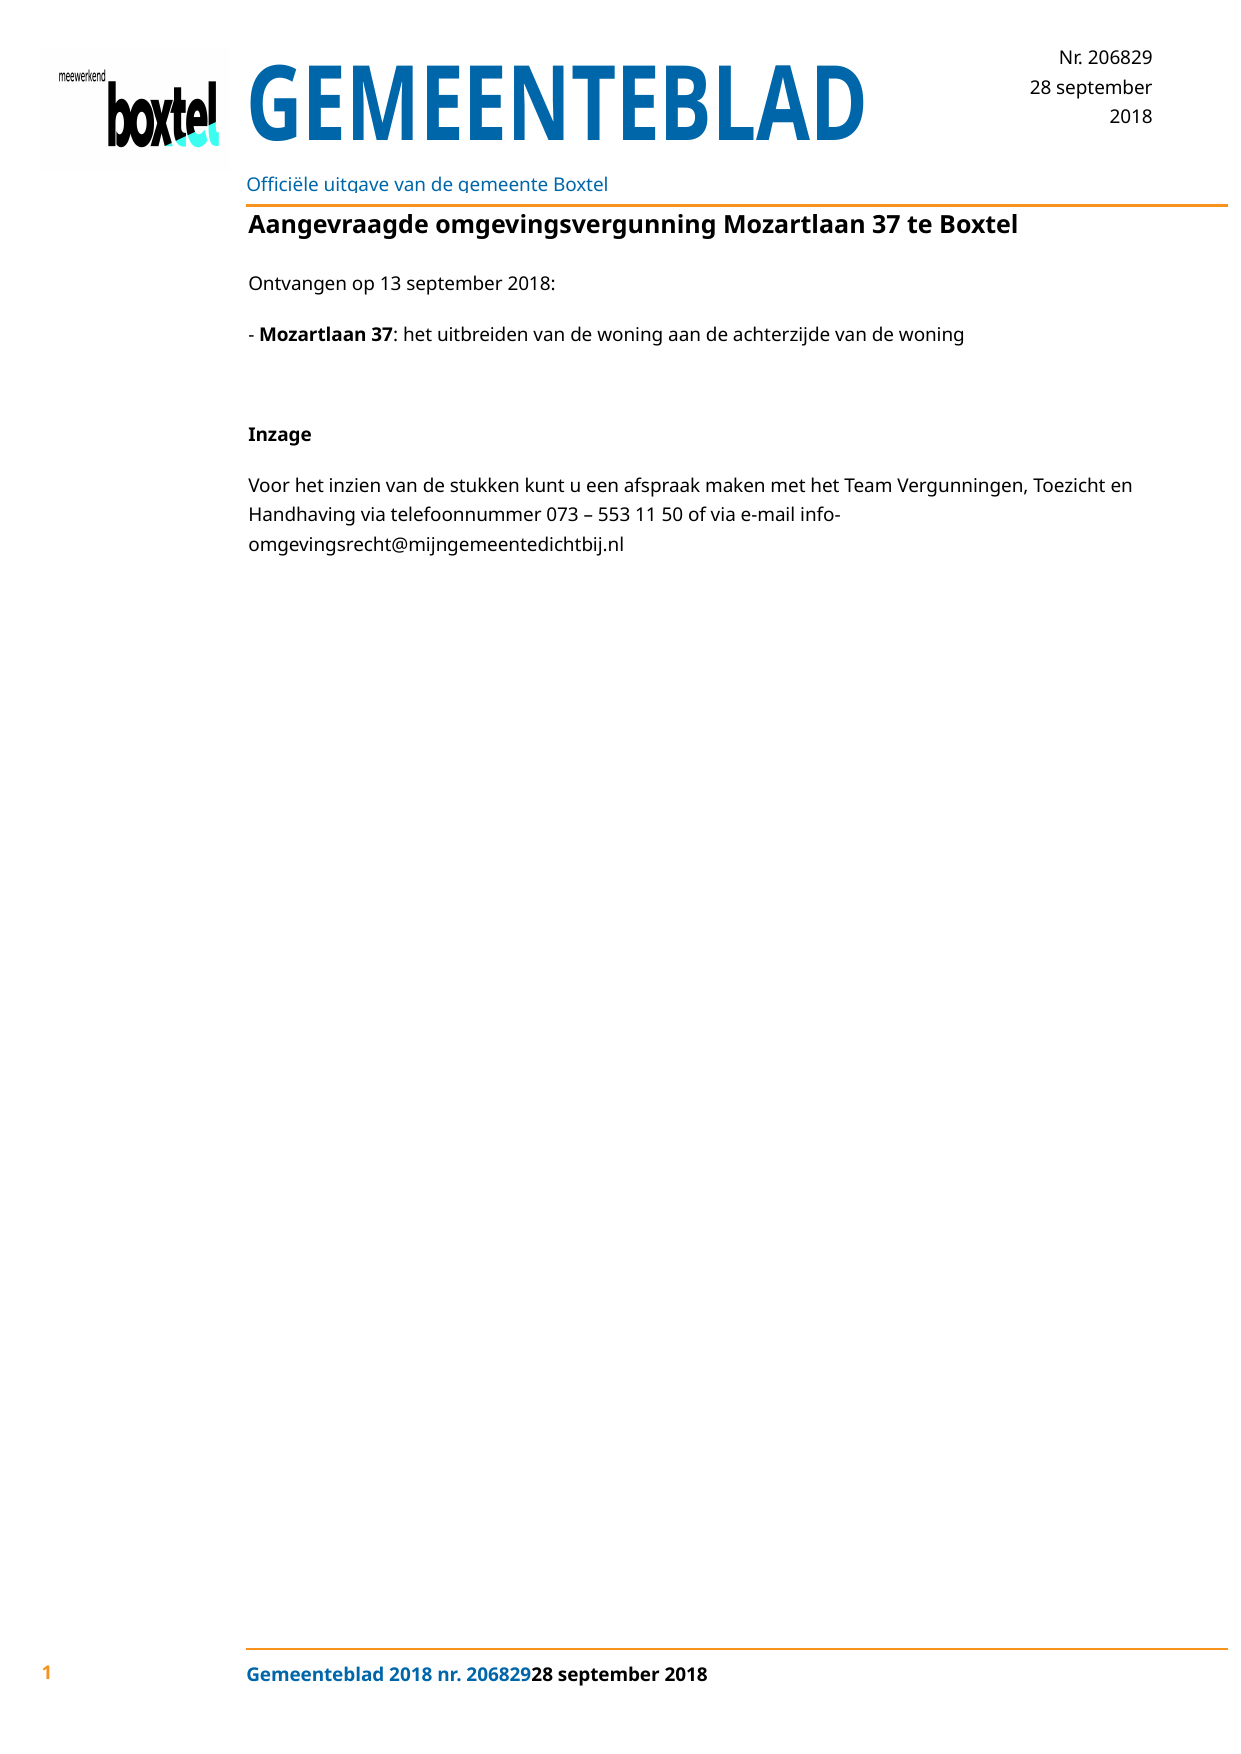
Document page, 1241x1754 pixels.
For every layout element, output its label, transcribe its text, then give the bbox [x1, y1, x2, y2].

text Ontvangen op 13 september 2018: [248, 270, 1152, 296]
text - Mozartlaan 37: het uitbreiden van de woning aan de achterzijde van de woning [248, 321, 1152, 346]
text Voor het inzien van de stukken kunt u een afspraak maken met het Team Vergunningen, Toezicht en Handhaving via telefoonnummer 073 – 553 11 50 of via e-mail info-omgevingsrecht@mijngemeentedichtbij.nl [248, 472, 1152, 557]
text Inzage [248, 422, 1152, 447]
text Aangevraagde omgevingsvergunning Mozartlaan 37 te Boxtel [248, 207, 1152, 241]
picture [41, 47, 231, 172]
